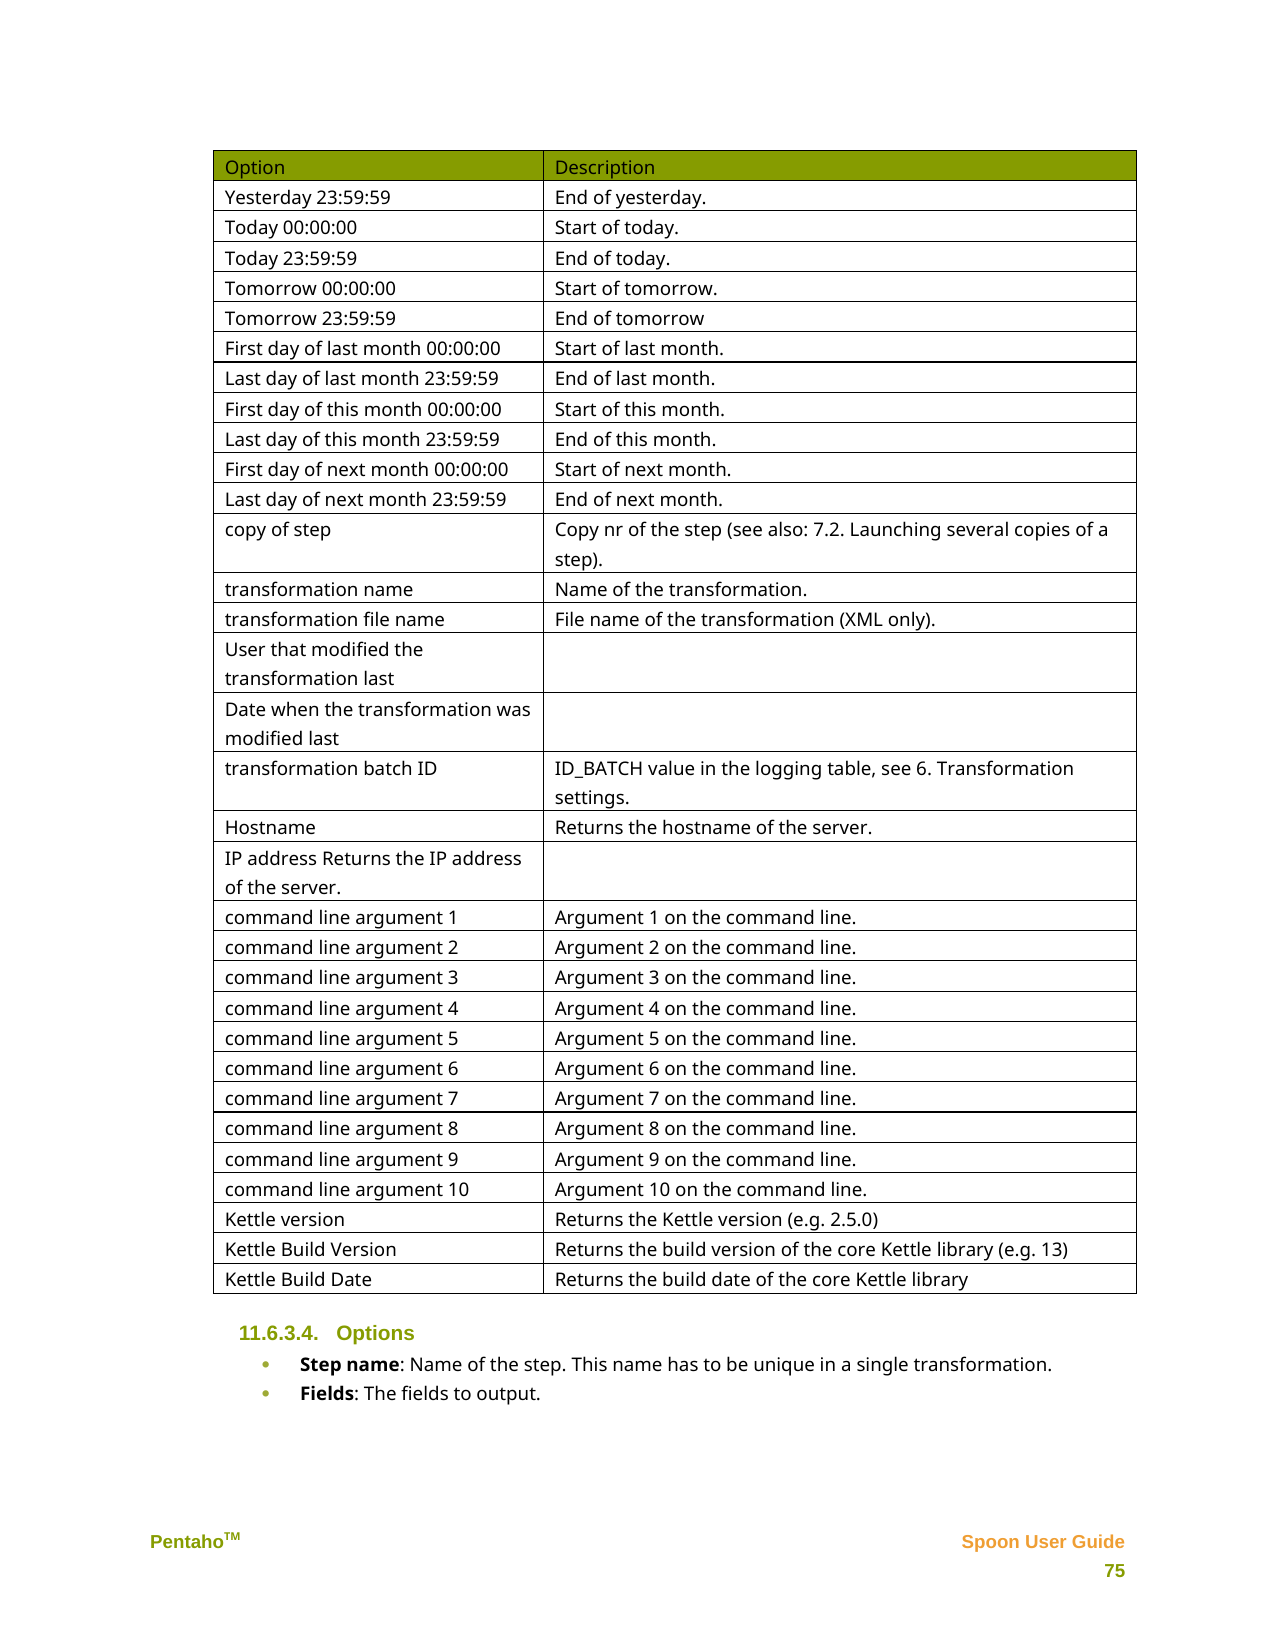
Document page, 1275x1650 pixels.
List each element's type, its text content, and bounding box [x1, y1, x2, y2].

table_cell command line argument 5 [214, 1022, 543, 1051]
table_cell Kettle Build Version [214, 1233, 543, 1262]
table_cell Start of tomorrow. [544, 272, 1136, 301]
table_cell Kettle Build Date [214, 1264, 543, 1293]
table_cell command line argument 7 [214, 1082, 543, 1111]
table_cell Last day of last month 23:59:59 [214, 363, 543, 392]
table_cell Argument 10 on the command line. [544, 1173, 1136, 1202]
table_cell Argument 8 on the command line. [544, 1113, 1136, 1142]
table_cell First day of this month 00:00:00 [214, 393, 543, 422]
table_cell End of yesterday. [544, 181, 1136, 210]
table_cell [544, 633, 1136, 692]
table_cell Argument 4 on the command line. [544, 992, 1136, 1021]
table_cell End of next month. [544, 483, 1136, 512]
table_cell Tomorrow 23:59:59 [214, 302, 543, 331]
table_cell [544, 693, 1136, 751]
table_cell IP address Returns the IP address of the server. [214, 842, 543, 900]
table_cell Start of today. [544, 211, 1136, 241]
table_cell Last day of next month 23:59:59 [214, 483, 543, 512]
table_cell Returns the build date of the core Kettle library [544, 1264, 1136, 1293]
table_cell End of today. [544, 242, 1136, 271]
table_cell transformation file name [214, 603, 543, 632]
table_cell Start of last month. [544, 332, 1136, 361]
table_cell Date when the transformation was modified last [214, 693, 543, 751]
table_header Option [214, 151, 543, 180]
table_cell Today 00:00:00 [214, 211, 543, 241]
table_cell End of tomorrow [544, 302, 1136, 331]
table_cell Start of next month. [544, 453, 1136, 482]
table_cell Tomorrow 00:00:00 [214, 272, 543, 301]
table_cell copy of step [214, 514, 543, 572]
table_cell command line argument 6 [214, 1052, 543, 1081]
table_cell End of this month. [544, 423, 1136, 452]
table_cell Argument 7 on the command line. [544, 1082, 1136, 1111]
table_cell End of last month. [544, 363, 1136, 392]
table_cell Today 23:59:59 [214, 242, 543, 271]
table_cell Name of the transformation. [544, 573, 1136, 602]
table_cell Returns the build version of the core Kettle library (e.g. 13) [544, 1233, 1136, 1262]
list Step name: Name of the step. This name has to be unique in a single transformation. [262, 1348, 1125, 1377]
table_cell command line argument 8 [214, 1113, 543, 1142]
table_cell First day of next month 00:00:00 [214, 453, 543, 482]
table_cell command line argument 3 [214, 961, 543, 991]
table_cell command line argument 9 [214, 1143, 543, 1172]
table_cell Argument 5 on the command line. [544, 1022, 1136, 1051]
table_cell Yesterday 23:59:59 [214, 181, 543, 210]
table_cell File name of the transformation (XML only). [544, 603, 1136, 632]
table_cell transformation name [214, 573, 543, 602]
table_cell Kettle version [214, 1203, 543, 1232]
table_cell command line argument 1 [214, 901, 543, 930]
table_cell First day of last month 00:00:00 [214, 332, 543, 361]
table_cell command line argument 2 [214, 931, 543, 960]
table_cell Argument 9 on the command line. [544, 1143, 1136, 1172]
table_cell Argument 2 on the command line. [544, 931, 1136, 960]
table_cell Returns the hostname of the server. [544, 811, 1136, 841]
subtitle Options [239, 1313, 1125, 1347]
table_cell [544, 842, 1136, 900]
table_cell Start of this month. [544, 393, 1136, 422]
table_cell Returns the Kettle version (e.g. 2.5.0) [544, 1203, 1136, 1232]
table_cell Argument 6 on the command line. [544, 1052, 1136, 1081]
table_cell Argument 3 on the command line. [544, 961, 1136, 991]
table_cell command line argument 4 [214, 992, 543, 1021]
list Fields: The fields to output. [262, 1377, 1125, 1406]
table_cell User that modified the transformation last [214, 633, 543, 692]
table_cell ID_BATCH value in the logging table, see 6. Transformation settings. [544, 752, 1136, 810]
table_cell command line argument 10 [214, 1173, 543, 1202]
table_cell transformation batch ID [214, 752, 543, 810]
table_cell Hostname [214, 811, 543, 841]
table_cell Copy nr of the step (see also: 7.2. Launching several copies of a step). [544, 514, 1136, 572]
table_cell Last day of this month 23:59:59 [214, 423, 543, 452]
table_cell Argument 1 on the command line. [544, 901, 1136, 930]
table_header Description [544, 151, 1136, 180]
